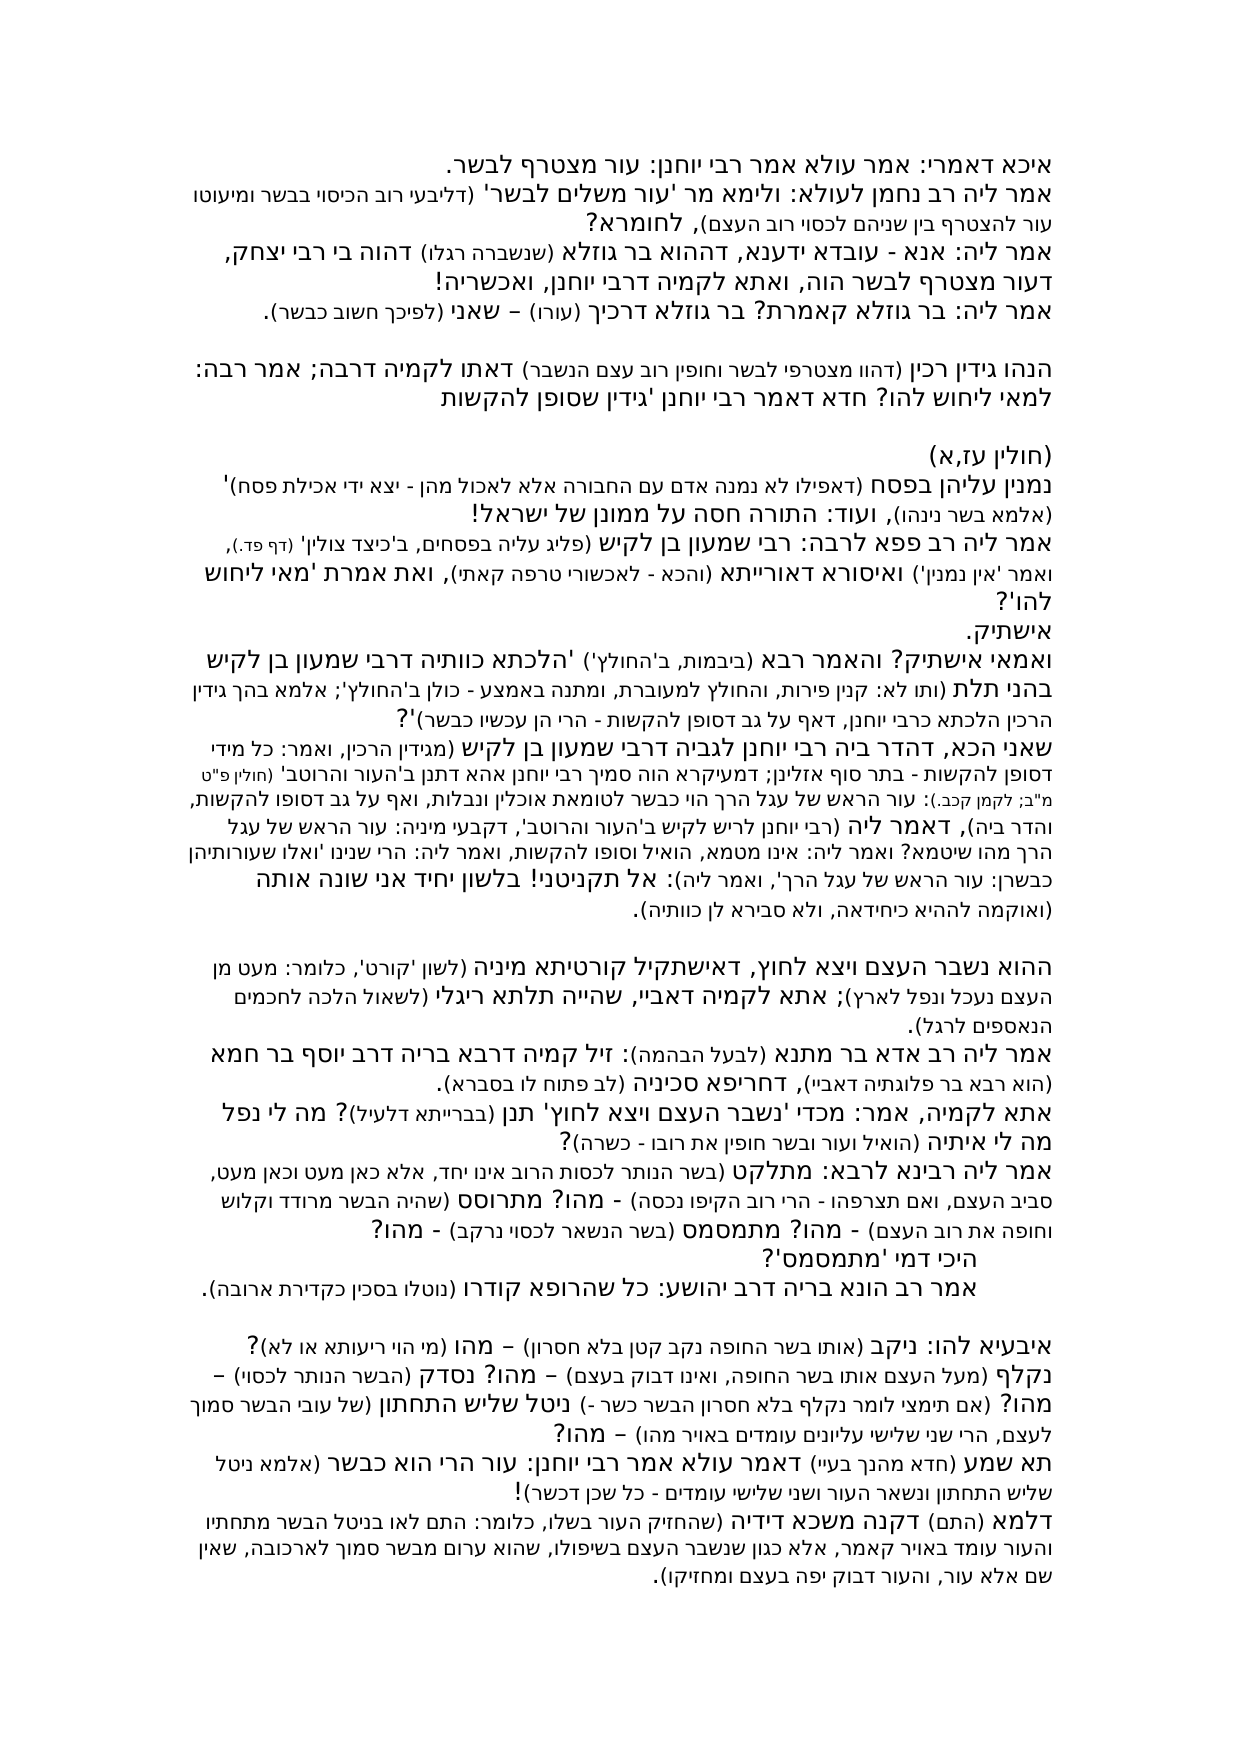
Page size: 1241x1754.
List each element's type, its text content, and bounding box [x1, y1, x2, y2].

text אמר ליה: בר גוזלא קאמרת? בר גוזלא דרכיך (עורו) – שאני (לפיכך חשוב כבשר). [187, 296, 1053, 325]
text היכי דמי 'מתמסמס'? [187, 1244, 978, 1273]
text אמר ליה: אנא - עובדא ידענא, דההוא בר גוזלא (שנשברה רגלו) דהוה בי רבי יצחק, דעור מצטרף לבשר הוה, ואתא לקמיה דרבי יוחנן, ואכשריה! [187, 237, 1053, 296]
text אתא לקמיה, אמר: מכדי 'נשבר העצם ויצא לחוץ' תנן (בברייתא דלעיל)? מה לי נפל מה לי איתיה (הואיל ועור ובשר חופין את רובו - כשרה)? [187, 1098, 1053, 1156]
text תא שמע (חדא מהנך בעיי) דאמר עולא אמר רבי יוחנן: עור הרי הוא כבשר (אלמא ניטל שליש התחתון ונשאר העור ושני שלישי עומדים - כל שכן דכשר)! [187, 1448, 1053, 1506]
text ההוא נשבר העצם ויצא לחוץ, דאישתקיל קורטיתא מיניה (לשון 'קורט', כלומר: מעט מן העצם נעכל ונפל לארץ); אתא לקמיה דאביי, שהייה תלתא ריגלי (לשאול הלכה לחכמים הנאספים לרגל). [187, 952, 1053, 1039]
text אמר ליה רבינא לרבא: מתלקט (בשר הנותר לכסות הרוב אינו יחד, אלא כאן מעט וכאן מעט, סביב העצם, ואם תצרפהו - הרי רוב הקיפו נכסה) - מהו? מתרוסס (שהיה הבשר מרודד וקלוש וחופה את רוב העצם) - מהו? מתמסמס (בשר הנשאר לכסוי נרקב) - מהו? [187, 1156, 1053, 1244]
text שאני הכא, דהדר ביה רבי יוחנן לגביה דרבי שמעון בן לקיש (מגידין הרכין, ואמר: כל מידי דסופן להקשות - בתר סוף אזלינן; דמעיקרא הוה סמיך רבי יוחנן אהא דתנן ב'העור והרוטב' (חולין פ"ט מ"ב; לקמן קכב.): עור הראש של עגל הרך הוי כבשר לטומאת אוכלין ונבלות, ואף על גב דסופו להקשות, והדר ביה), דאמר ליה (רבי יוחנן לריש לקיש ב'העור והרוטב', דקבעי מיניה: עור הראש של עגל הרך מהו שיטמא? ואמר ליה: אינו מטמא, הואיל וסופו להקשות, ואמר ליה: הרי שנינו 'ואלו שעורותיהן כבשרן: עור הראש של עגל הרך', ואמר ליה): אל תקניטני! בלשון יחיד אני שונה אותה (ואוקמה לההיא כיחידאה, ולא סבירא לן כוותיה). [187, 733, 1053, 923]
text אישתיק. [187, 616, 1053, 645]
text ואמאי אישתיק? והאמר רבא (ביבמות, ב'החולץ') 'הלכתא כוותיה דרבי שמעון בן לקיש בהני תלת (ותו לא: קנין פירות, והחולץ למעוברת, ומתנה באמצע - כולן ב'החולץ'; אלמא בהך גידין הרכין הלכתא כרבי יוחנן, דאף על גב דסופן להקשות - הרי הן עכשיו כבשר)'? [187, 645, 1053, 733]
text (חולין עז,א) [187, 441, 1053, 470]
text אמר ליה רב נחמן לעולא: ולימא מר 'עור משלים לבשר' (דליבעי רוב הכיסוי בבשר ומיעוטו עור להצטרף בין שניהם לכסוי רוב העצם), לחומרא? [187, 179, 1053, 237]
text אמר ליה רב פפא לרבה: רבי שמעון בן לקיש (פליג עליה בפסחים, ב'כיצד צולין' (דף פד.), ואמר 'אין נמנין') ואיסורא דאורייתא (והכא - לאכשורי טרפה קאתי), ואת אמרת 'מאי ליחוש להו'? [187, 529, 1053, 616]
text נמנין עליהן בפסח (דאפילו לא נמנה אדם עם החבורה אלא לאכול מהן - יצא ידי אכילת פסח)' (אלמא בשר נינהו), ועוד: התורה חסה על ממונן של ישראל! [187, 470, 1053, 529]
text איכא דאמרי: אמר עולא אמר רבי יוחנן: עור מצטרף לבשר. [187, 150, 1053, 179]
text אמר רב הונא בריה דרב יהושע: כל שהרופא קודרו (נוטלו בסכין כקדירת ארובה). [187, 1273, 978, 1302]
text אמר ליה רב אדא בר מתנא (לבעל הבהמה): זיל קמיה דרבא בריה דרב יוסף בר חמא (הוא רבא בר פלוגתיה דאביי), דחריפא סכיניה (לב פתוח לו בסברא). [187, 1039, 1053, 1098]
text הנהו גידין רכין (דהוו מצטרפי לבשר וחופין רוב עצם הנשבר) דאתו לקמיה דרבה; אמר רבה: למאי ליחוש להו? חדא דאמר רבי יוחנן 'גידין שסופן להקשות [187, 354, 1053, 412]
text דלמא (התם) דקנה משכא דידיה (שהחזיק העור בשלו, כלומר: התם לאו בניטל הבשר מתחתיו והעור עומד באויר קאמר, אלא כגון שנשבר העצם בשיפולו, שהוא ערום מבשר סמוך לארכובה, שאין שם אלא עור, והעור דבוק יפה בעצם ומחזיקו). [187, 1506, 1053, 1589]
text איבעיא להו: ניקב (אותו בשר החופה נקב קטן בלא חסרון) – מהו (מי הוי ריעותא או לא)? נקלף (מעל העצם אותו בשר החופה, ואינו דבוק בעצם) – מהו? נסדק (הבשר הנותר לכסוי) – מהו? (אם תימצי לומר נקלף בלא חסרון הבשר כשר -) ניטל שליש התחתון (של עובי הבשר סמוך לעצם, הרי שני שלישי עליונים עומדים באויר מהו) – מהו? [187, 1331, 1053, 1448]
